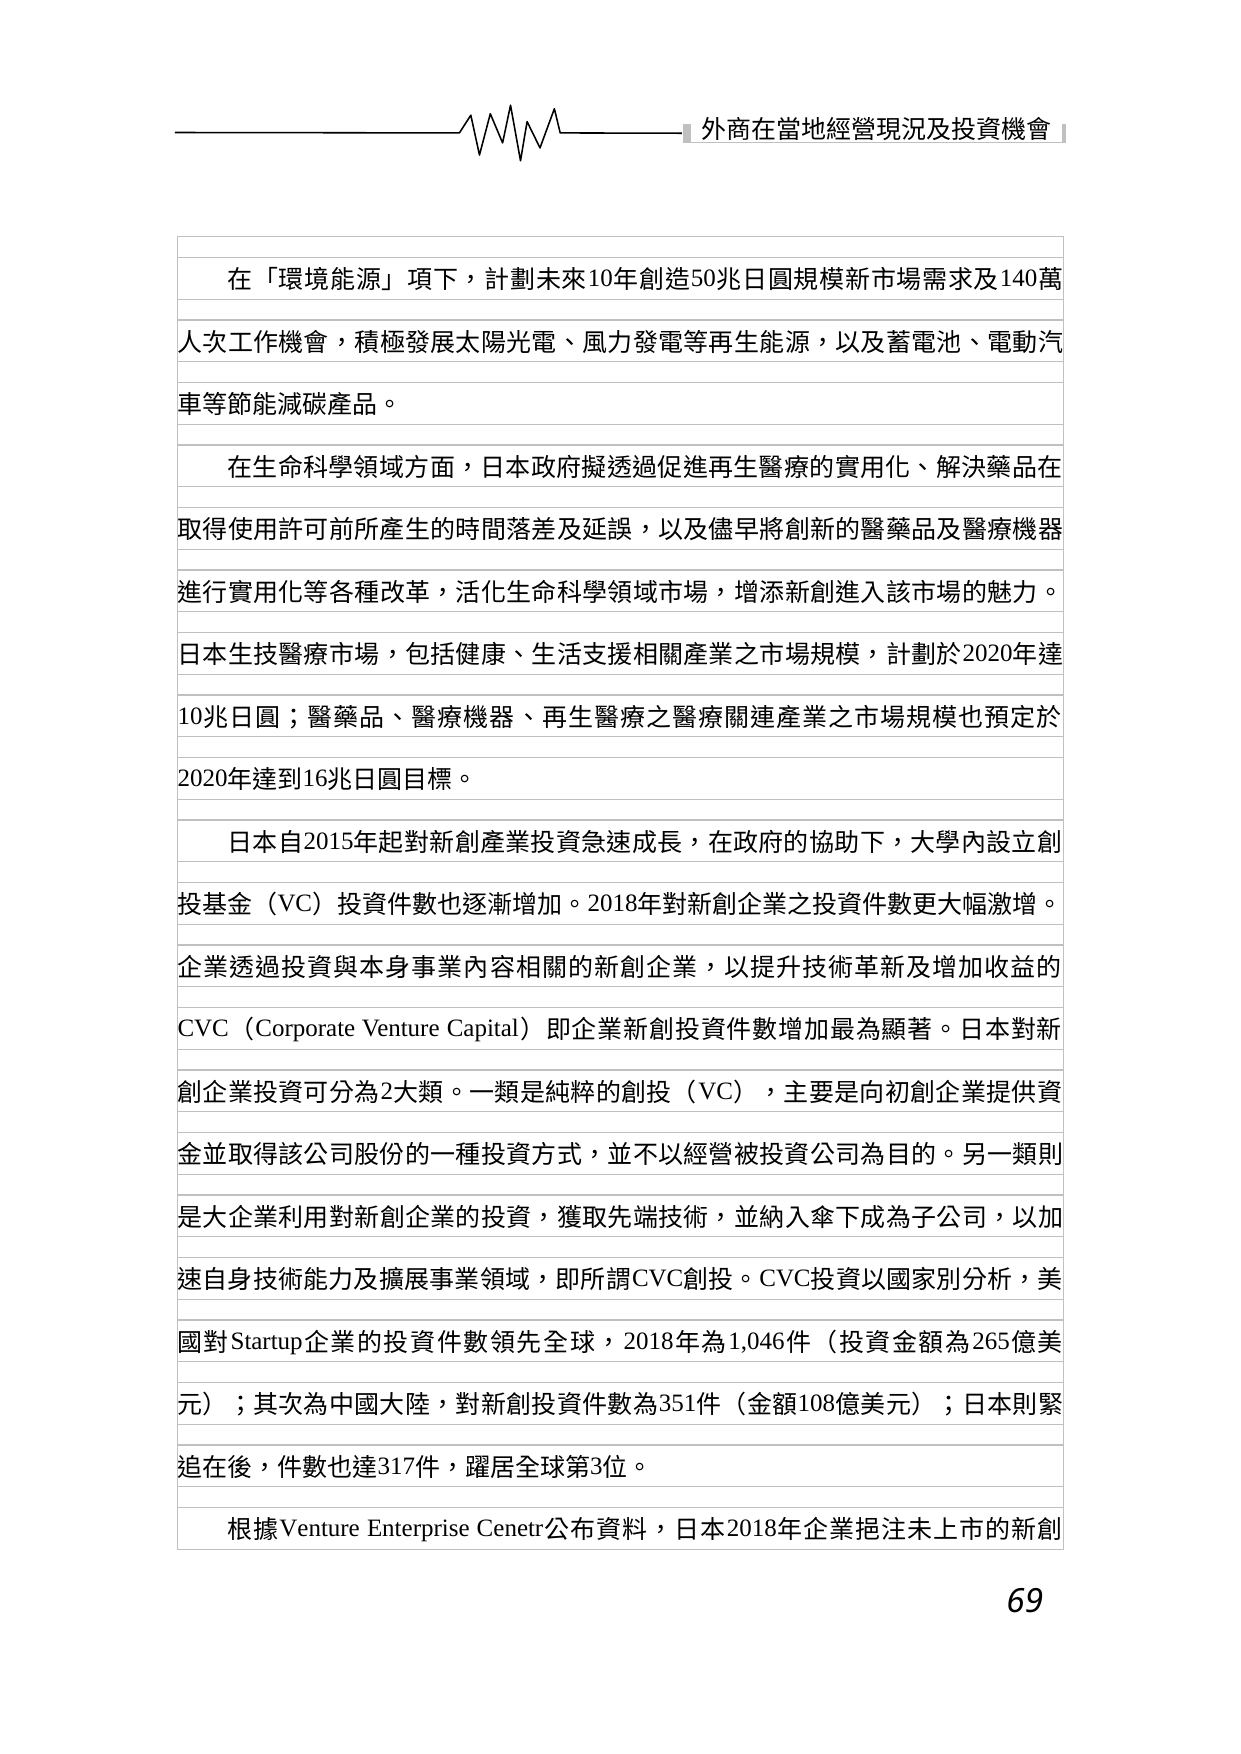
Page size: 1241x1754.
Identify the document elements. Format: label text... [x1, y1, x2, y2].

text CVC（Corporate Venture Capital）即企業新創投資件數增加最為顯著。日本對新 [178, 1008, 1063, 1049]
text 在「環境能源」項下，計劃未來10年創造50兆日圓規模新市場需求及140萬 [178, 258, 1063, 299]
text 人次工作機會，積極發展太陽光電、風力發電等再生能源，以及蓄電池、電動汽 [178, 321, 1063, 361]
text [178, 925, 1063, 944]
text 車等節能減碳產品。 [178, 383, 1063, 424]
text [178, 800, 1063, 819]
text 國對Startup企業的投資件數領先全球，2018年為1,046件（投資金額為265億美 [178, 1321, 1063, 1361]
text 取得使用許可前所產生的時間落差及延誤，以及儘早將創新的醫藥品及醫療機器 [178, 508, 1063, 549]
text [178, 737, 1063, 757]
text 速自身技術能力及擴展事業領域，即所謂CVC創投。CVC投資以國家別分析，美 [178, 1258, 1063, 1299]
text 根據Venture Enterprise Cenetr公布資料，日本2018年企業挹注未上市的新創 [178, 1508, 1063, 1549]
text [178, 987, 1063, 1007]
text 企業透過投資與本身事業內容相關的新創企業，以提升技術革新及增加收益的 [178, 946, 1063, 986]
text [178, 1487, 1063, 1507]
text 投基金（VC）投資件數也逐漸增加。2018年對新創企業之投資件數更大幅激增。 [178, 883, 1063, 924]
text [178, 1112, 1063, 1132]
text [178, 237, 1063, 257]
text [178, 1175, 1063, 1194]
text 日本自2015年起對新創產業投資急速成長，在政府的協助下，大學內設立創 [178, 821, 1063, 861]
text 在生命科學領域方面，日本政府擬透過促進再生醫療的實用化、解決藥品在 [178, 446, 1063, 486]
text [178, 425, 1063, 444]
text [178, 862, 1063, 882]
text 金並取得該公司股份的一種投資方式，並不以經營被投資公司為目的。另一類則 [178, 1133, 1063, 1174]
text [178, 1237, 1063, 1257]
text 日本生技醫療市場，包括健康、生活支援相關產業之市場規模，計劃於2020年達 [178, 633, 1063, 674]
text [178, 550, 1063, 569]
text [178, 487, 1063, 507]
text [178, 300, 1063, 319]
text 2020年達到16兆日圓目標。 [178, 758, 1063, 799]
text [178, 1425, 1063, 1444]
text 創企業投資可分為2大類。一類是純粹的創投（VC），主要是向初創企業提供資 [178, 1071, 1063, 1111]
text 10兆日圓；醫藥品、醫療機器、再生醫療之醫療關連產業之市場規模也預定於 [178, 696, 1063, 736]
text [178, 1050, 1063, 1069]
text [178, 1300, 1063, 1319]
text [178, 612, 1063, 632]
text 追在後，件數也達317件，躍居全球第3位。 [178, 1446, 1063, 1486]
text 元）；其次為中國大陸，對新創投資件數為351件（金額108億美元）；日本則緊 [178, 1383, 1063, 1424]
text 是大企業利用對新創企業的投資，獲取先端技術，並納入傘下成為子公司，以加 [178, 1196, 1063, 1236]
text [178, 1362, 1063, 1382]
text [178, 362, 1063, 382]
text [178, 675, 1063, 694]
text 進行實用化等各種改革，活化生命科學領域市場，增添新創進入該市場的魅力。 [178, 571, 1063, 611]
